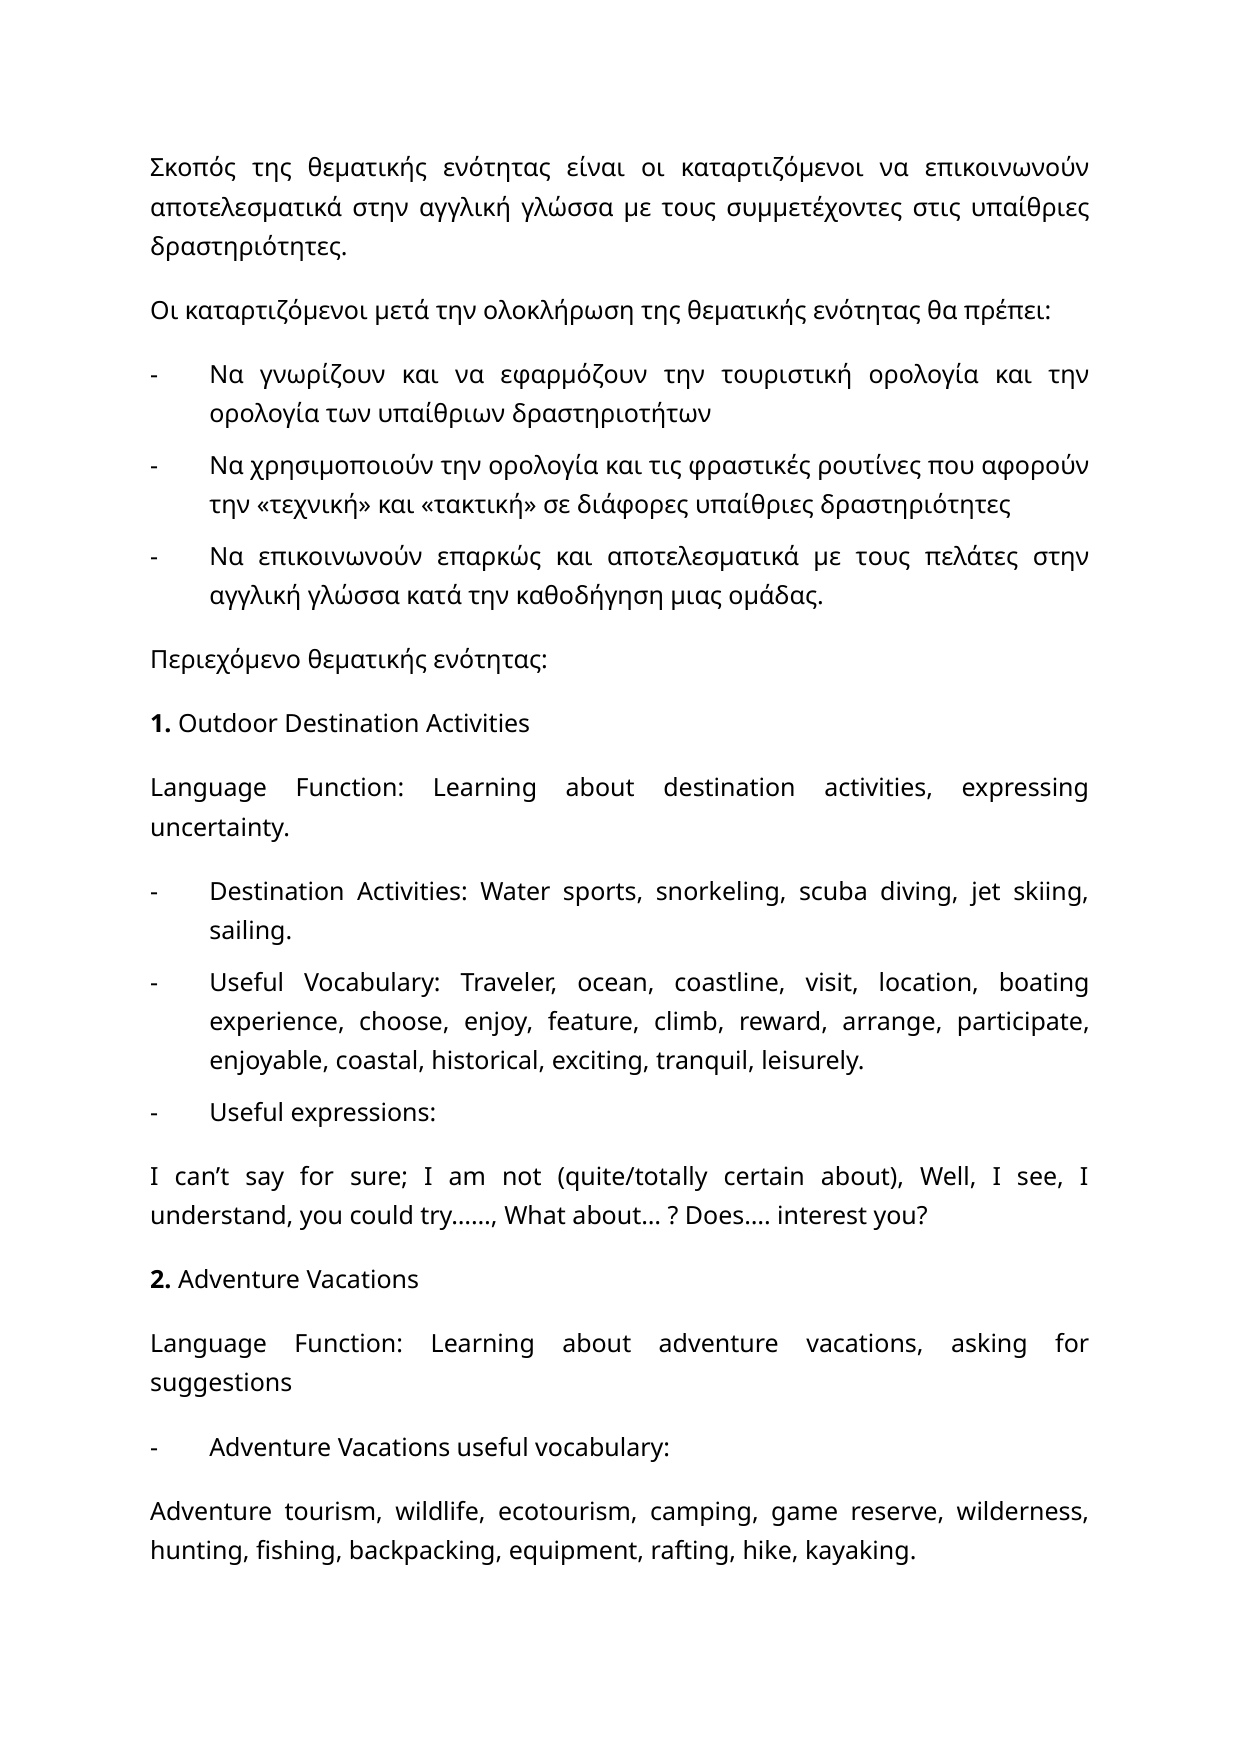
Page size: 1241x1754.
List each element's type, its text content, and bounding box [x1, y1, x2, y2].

text I can’t say for sure; I am not (quite/totally certain about), Well, I see, I understand, you could try……, What about… ? Does…. interest you? [150, 1158, 1090, 1232]
list - Να επικοινωνούν επαρκώς και αποτελεσματικά με τους πελάτες στην αγγλική γλώσσα κατά την καθοδήγηση μιας ομάδας. [150, 538, 1090, 612]
list - Να χρησιμοποιούν την ορολογία και τις φραστικές ρουτίνες που αφορούν την «τεχνική» και «τακτική» σε διάφορες υπαίθριες δραστηριότητες [150, 447, 1090, 521]
text 1. Outdoor Destination Activities [150, 706, 1090, 740]
text Adventure tourism, wildlife, ecotourism, camping, game reserve, wilderness, hunting, fishing, backpacking, equipment, rafting, hike, kayaking. [150, 1493, 1090, 1567]
list - Να γνωρίζουν και να εφαρμόζουν την τουριστική ορολογία και την ορολογία των υπαίθριων δραστηριοτήτων [150, 357, 1090, 430]
text Σκοπός της θεματικής ενότητας είναι οι καταρτιζόμενοι να επικοινωνούν αποτελεσματικά στην αγγλική γλώσσα με τους συμμετέχοντες στις υπαίθριες δραστηριότητες. [150, 150, 1090, 262]
text 2. Adventure Vacations [150, 1262, 1090, 1296]
list - Useful expressions: [150, 1094, 1090, 1128]
text Περιεχόμενο θεματικής ενότητας: [150, 642, 1090, 676]
text Language Function: Learning about destination activities, expressing uncertainty. [150, 770, 1090, 843]
list - Destination Activities: Water sports, snorkeling, scuba diving, jet skiing, sailing. [150, 873, 1090, 947]
text Language Function: Learning about adventure vacations, asking for suggestions [150, 1326, 1090, 1399]
text Οι καταρτιζόμενοι μετά την ολοκλήρωση της θεματικής ενότητας θα πρέπει: [150, 292, 1090, 327]
list - Adventure Vacations useful vocabulary: [150, 1429, 1090, 1463]
list - Useful Vocabulary: Traveler, ocean, coastline, visit, location, boating experience, choose, enjoy, feature, climb, reward, arrange, participate, enjoyable, coastal, historical, exciting, tranquil, leisurely. [150, 964, 1090, 1077]
